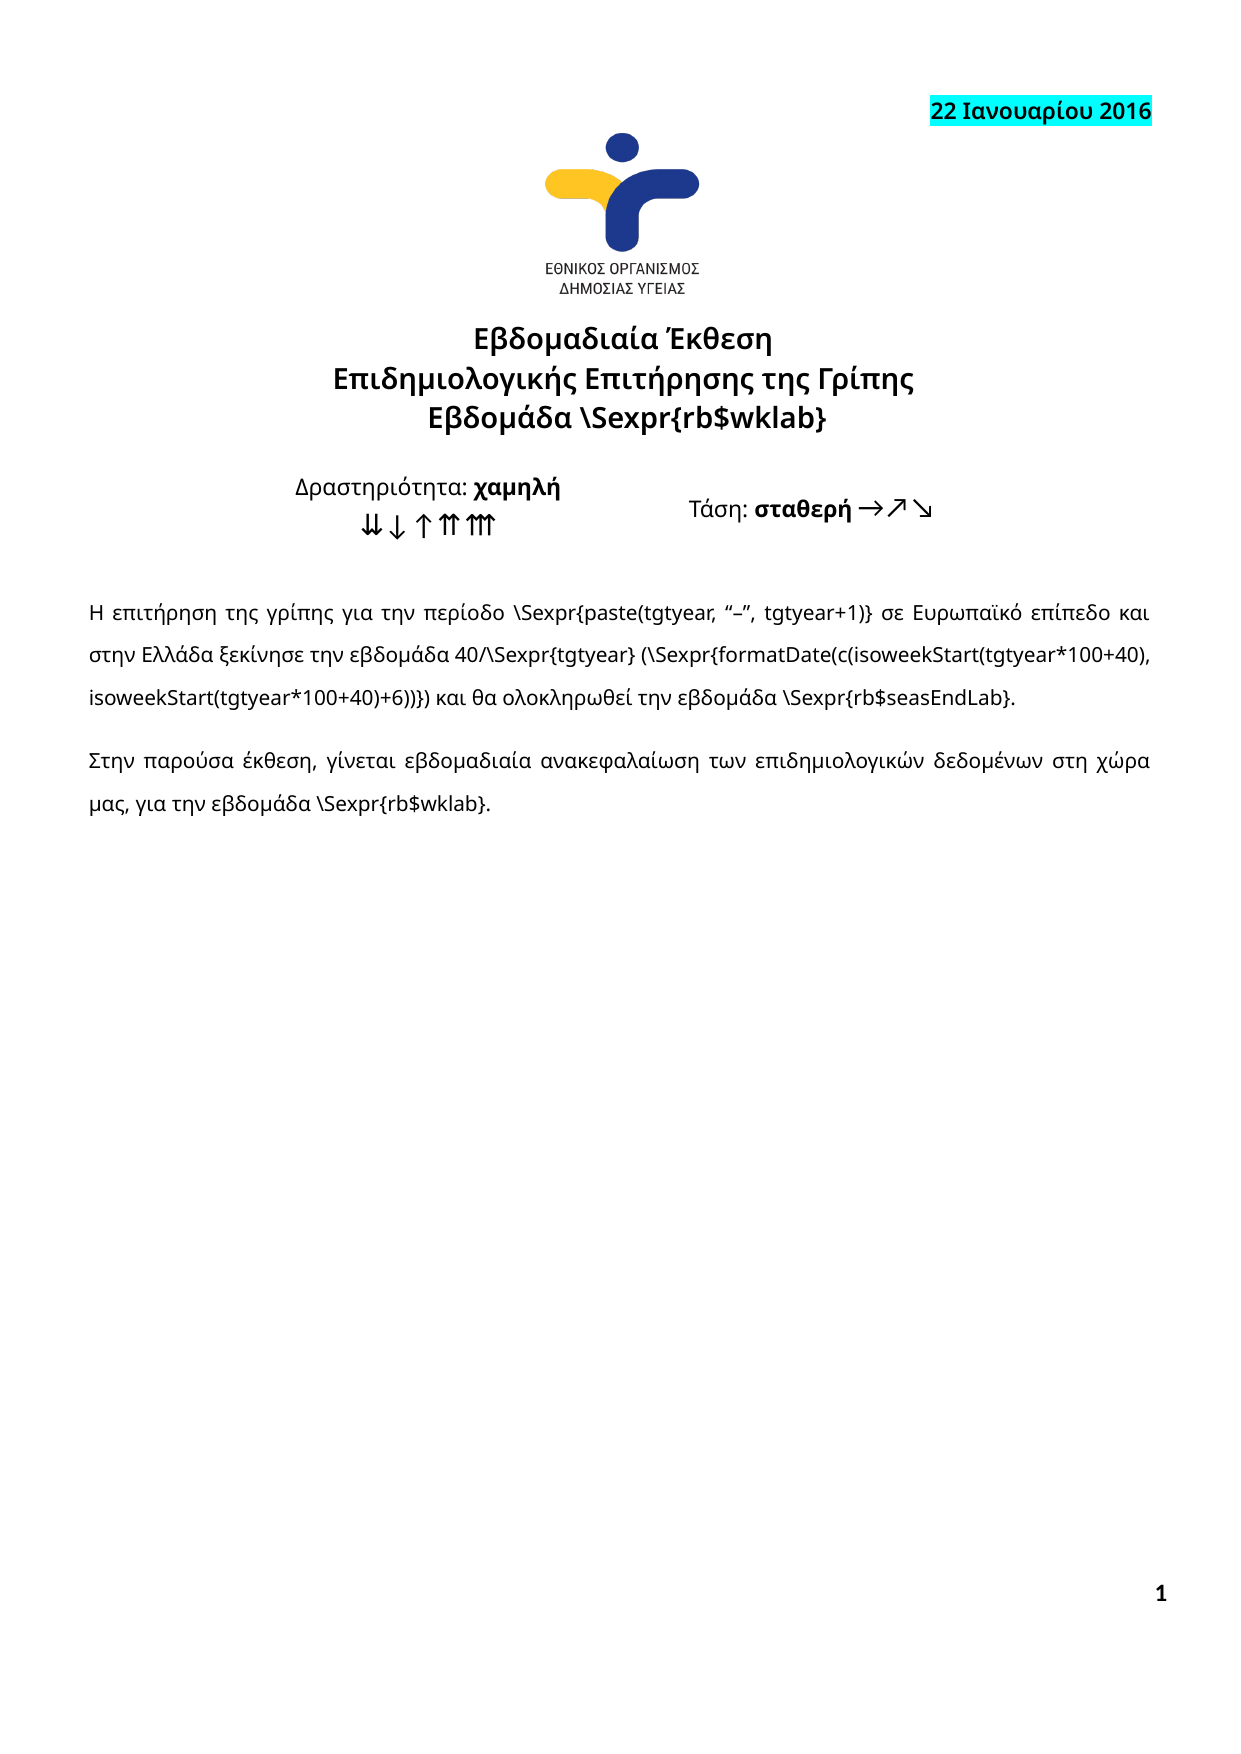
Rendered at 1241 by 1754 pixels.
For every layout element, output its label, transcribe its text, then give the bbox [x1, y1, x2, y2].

table_header Δραστηριότητα: χαμηλή ⇊↓↑⇈⇶ [236, 465, 620, 569]
text Η επιτήρηση της γρίπης για την περίοδο \Sexpr{paste(tgtyear, “–”, tgtyear+1)} σε Ευρωπαϊκό επίπεδο και στην Ελλάδα ξεκίνησε την εβδομάδα 40/\Sexpr{tgtyear} (\Sexpr{formatDate(c(isoweekStart(tgtyear*100+40), isoweekStart(tgtyear*100+40)+6))}) και θα ολοκληρωθεί την εβδομάδα \Sexpr{rb$seasEndLab}. [88, 598, 1152, 711]
subtitle Eβδομάδα \Sexpr{rb$wklab} [44, 398, 1202, 437]
text Στην παρούσα έκθεση, γίνεται εβδομαδιαία ανακεφαλαίωση των επιδημιολογικών δεδομένων στη χώρα μας, για την εβδομάδα \Sexpr{rb$wklab}. [88, 746, 1152, 817]
subtitle Επιδημιολογικής Επιτήρησης της Γρίπης [44, 358, 1202, 398]
subtitle Εβδομαδιαία Έκθεση [44, 301, 1202, 358]
picture [528, 123, 712, 301]
table_header Τάση: σταθερή →↗↘ [620, 465, 1004, 569]
